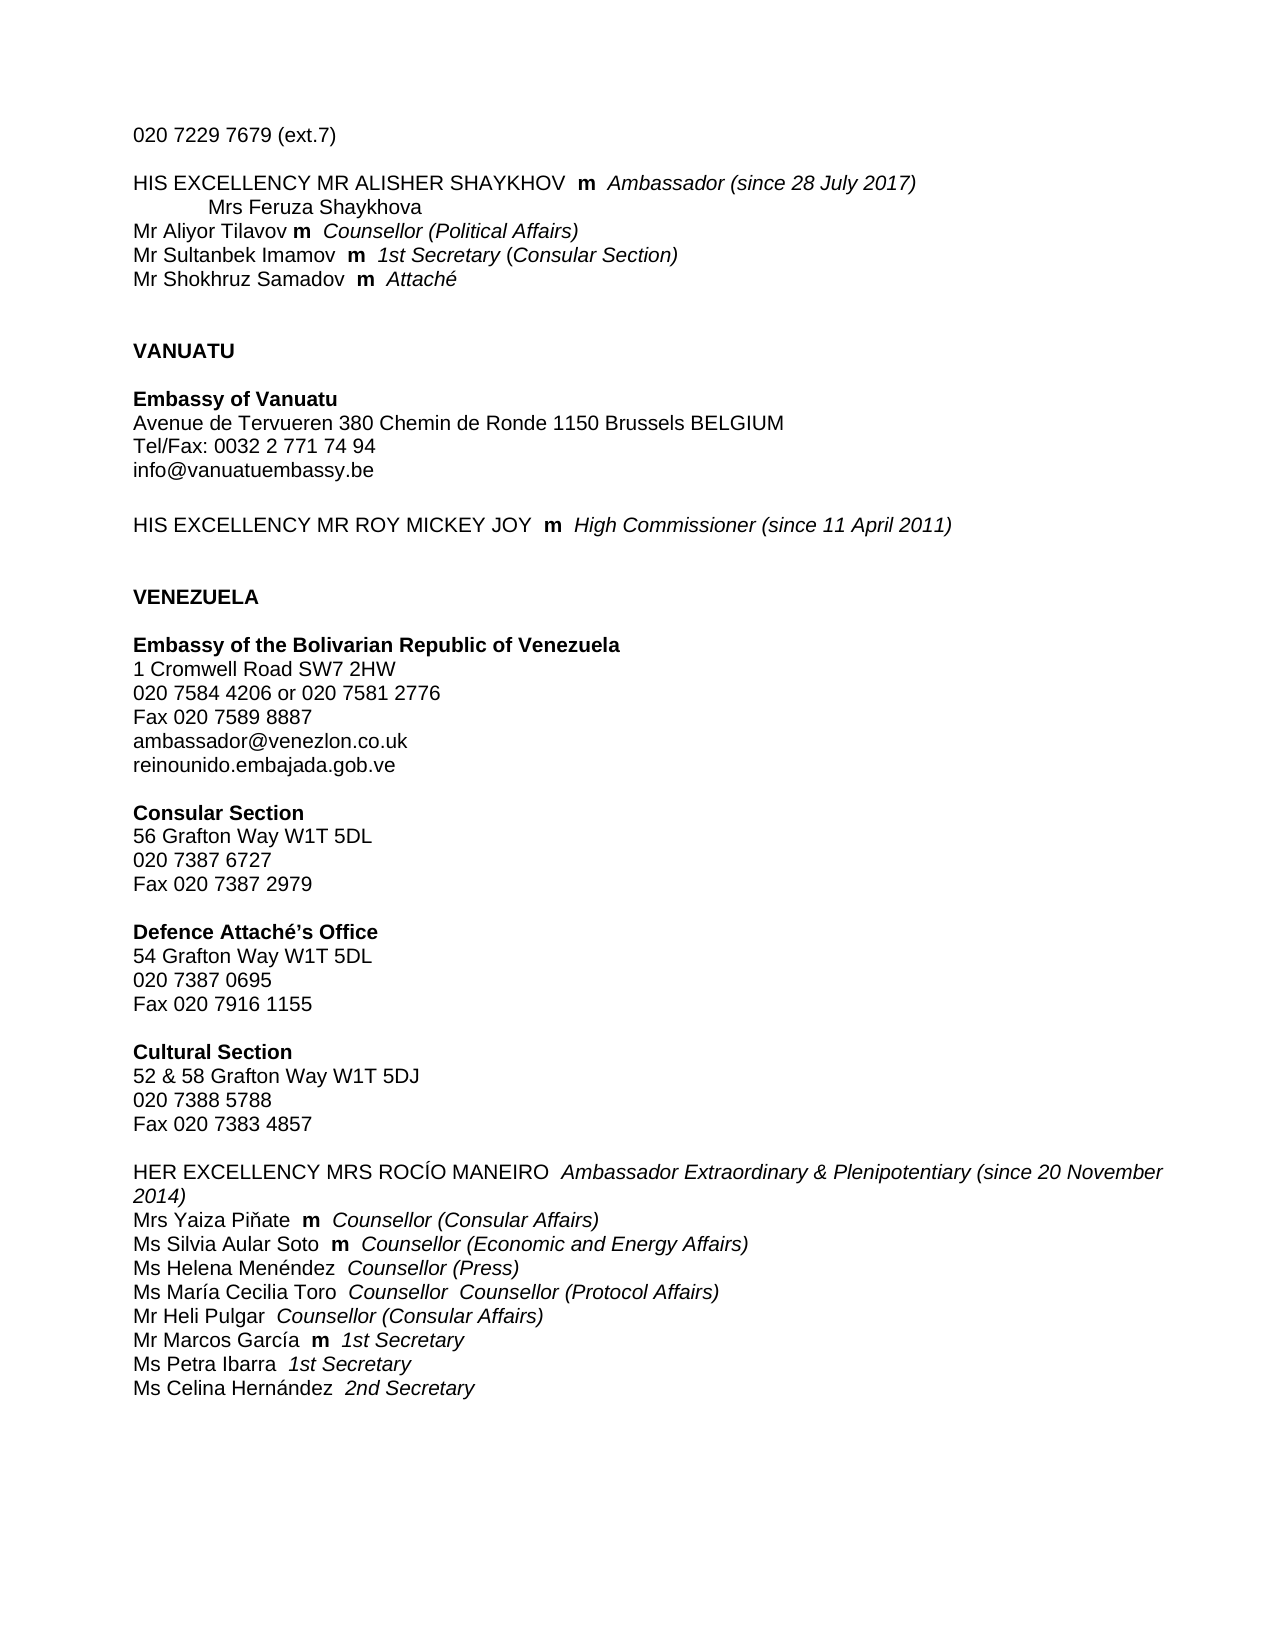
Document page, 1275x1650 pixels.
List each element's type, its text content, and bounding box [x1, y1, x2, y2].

text 020 7388 5788 [133, 1088, 1181, 1112]
text HER EXCELLENCY MRS ROCÍO MANEIRO Ambassador Extraordinary & Plenipotentiary (since 20 November 2014) [133, 1160, 1181, 1208]
text VENEZUELA [133, 585, 1181, 609]
text 1 Cromwell Road SW7 2HW [133, 657, 1181, 681]
text 54 Grafton Way W1T 5DL [133, 944, 1181, 968]
text Mrs Feruza Shaykhova [133, 195, 1181, 219]
text Ms Celina Hernández 2nd Secretary [133, 1375, 1181, 1399]
text 52 & 58 Grafton Way W1T 5DJ [133, 1064, 1181, 1088]
text Defence Attaché’s Office [133, 920, 1181, 944]
text Mr Aliyor Tilavov m Counsellor (Political Affairs) [133, 219, 1181, 243]
text Mr Marcos García m 1st Secretary [133, 1327, 1181, 1351]
text Ms Silvia Aular Soto m Counsellor (Economic and Energy Affairs) [133, 1232, 1181, 1256]
text Embassy of the Bolivarian Republic of Venezuela [133, 633, 1181, 657]
text Fax 020 7387 2979 [133, 872, 1181, 896]
text Consular Section [133, 800, 1181, 824]
text Mr Shokhruz Samadov m Attaché [133, 267, 1181, 291]
text ambassador@venezlon.co.uk [133, 728, 1181, 752]
text 020 7229 7679 (ext.7) [133, 123, 1181, 147]
text Mr Heli Pulgar Counsellor (Consular Affairs) [133, 1303, 1181, 1327]
text Embassy of Vanuatu Avenue de Tervueren 380 Chemin de Ronde 1150 Brussels BELGIUM Tel/Fax: 0032 2 771 74 94 info@vanuatuembassy.be [133, 386, 1181, 513]
text Mr Sultanbek Imamov m 1st Secretary (Consular Section) [133, 243, 1181, 267]
text 020 7584 4206 or 020 7581 2776 [133, 681, 1181, 704]
text Mrs Yaiza Piňate m Counsellor (Consular Affairs) [133, 1208, 1181, 1232]
text 020 7387 0695 [133, 968, 1181, 992]
text Cultural Section [133, 1040, 1181, 1064]
text Fax 020 7589 8887 [133, 704, 1181, 728]
text reinounido.embajada.gob.ve [133, 752, 1181, 776]
text Ms María Cecilia Toro Counsellor Counsellor (Protocol Affairs) [133, 1279, 1181, 1303]
text 020 7387 6727 [133, 848, 1181, 872]
text HIS EXCELLENCY MR ALISHER SHAYKHOV m Ambassador (since 28 July 2017) [133, 171, 1181, 195]
text 56 Grafton Way W1T 5DL [133, 824, 1181, 848]
text VANUATU [133, 338, 1181, 362]
text Ms Petra Ibarra 1st Secretary [133, 1351, 1181, 1375]
text Fax 020 7916 1155 [133, 992, 1181, 1016]
text Ms Helena Menéndez Counsellor (Press) [133, 1256, 1181, 1279]
text HIS EXCELLENCY MR ROY MICKEY JOY m High Commissioner (since 11 April 2011) [133, 513, 1181, 537]
text Fax 020 7383 4857 [133, 1112, 1181, 1136]
